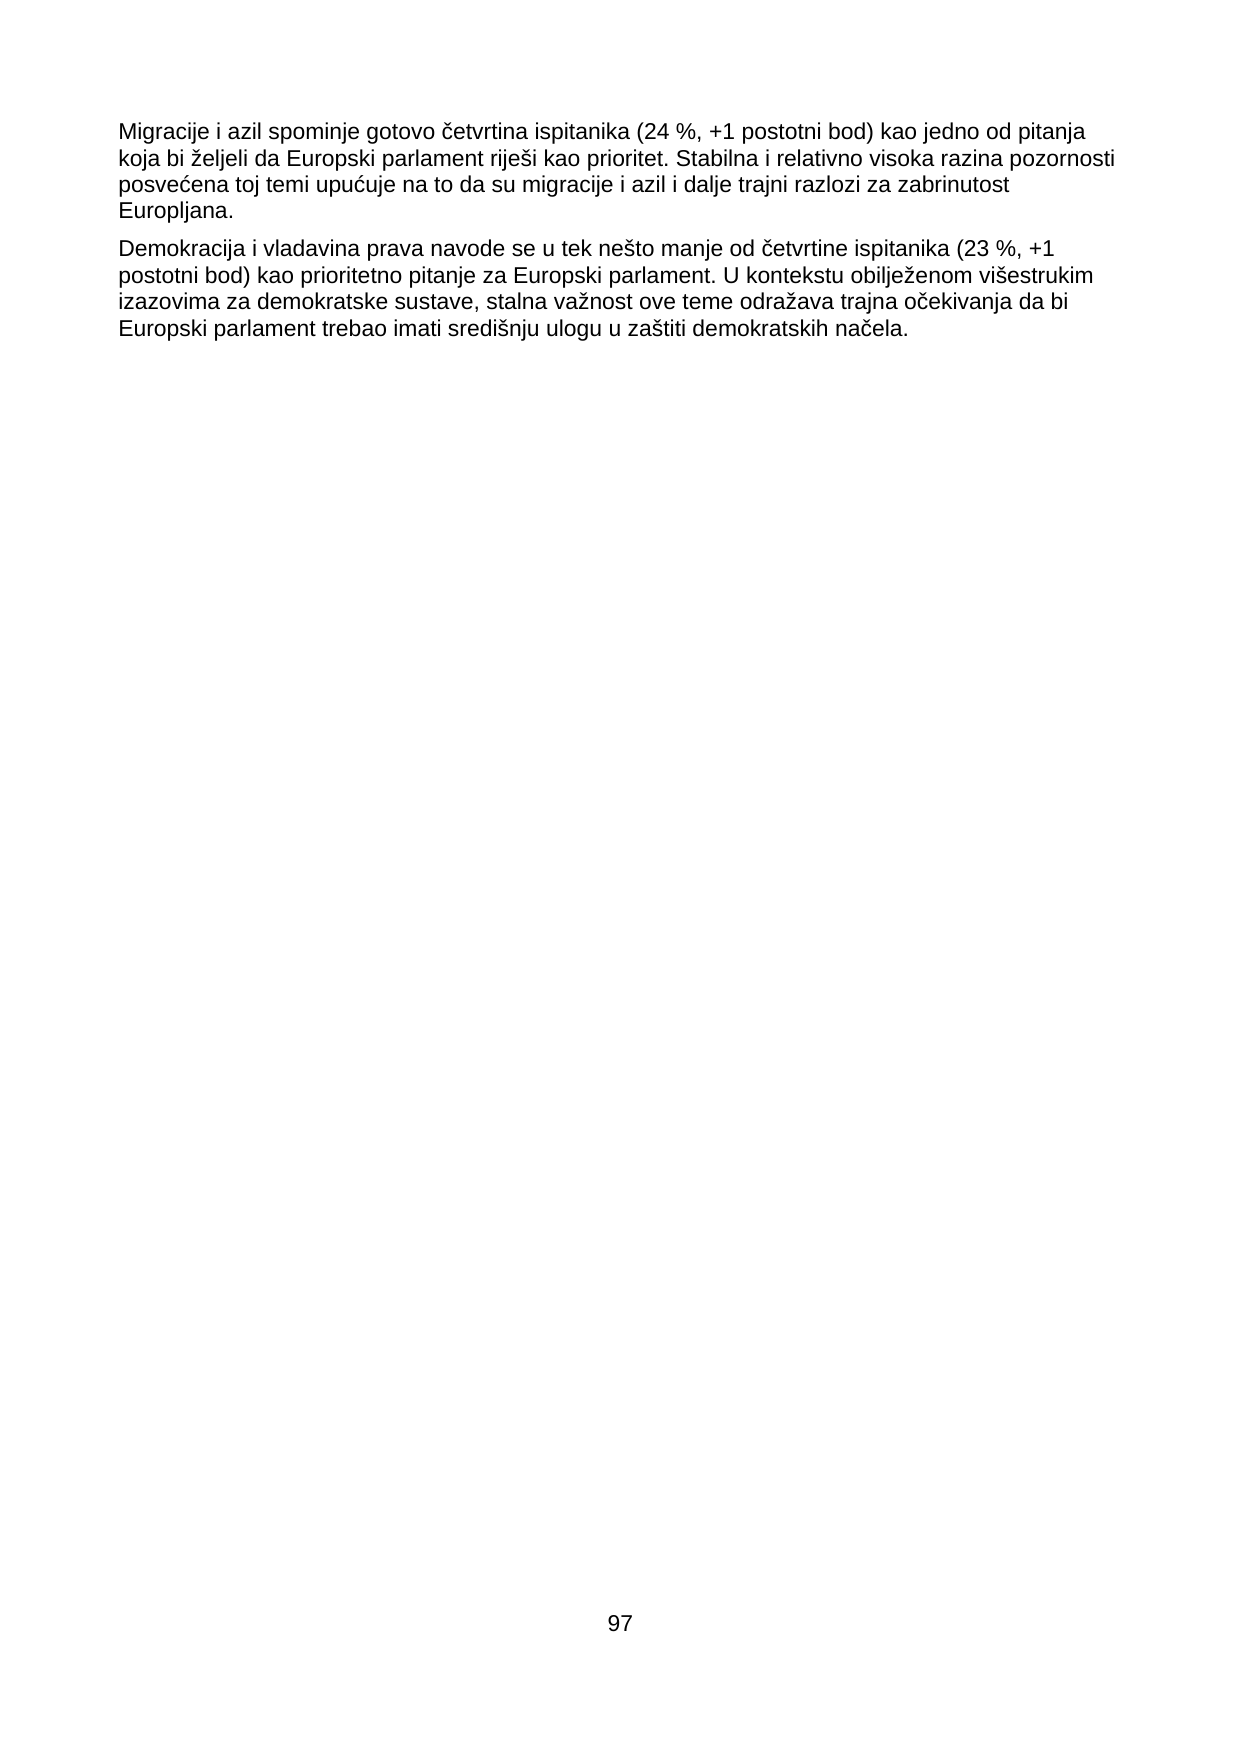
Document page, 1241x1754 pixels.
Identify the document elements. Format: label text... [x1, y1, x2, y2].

text Demokracija i vladavina prava navode se u tek nešto manje od četvrtine ispitanika (23 %, +1 postotni bod) kao prioritetno pitanje za Europski parlament. U kontekstu obilježenom višestrukim izazovima za demokratske sustave, stalna važnost ove teme odražava trajna očekivanja da bi Europski parlament trebao imati središnju ulogu u zaštiti demokratskih načela. [118, 235, 1122, 341]
text Migracije i azil spominje gotovo četvrtina ispitanika (24 %, +1 postotni bod) kao jedno od pitanja koja bi željeli da Europski parlament riješi kao prioritet. Stabilna i relativno visoka razina pozornosti posvećena toj temi upućuje na to da su migracije i azil i dalje trajni razlozi za zabrinutost Europljana. [118, 118, 1122, 223]
